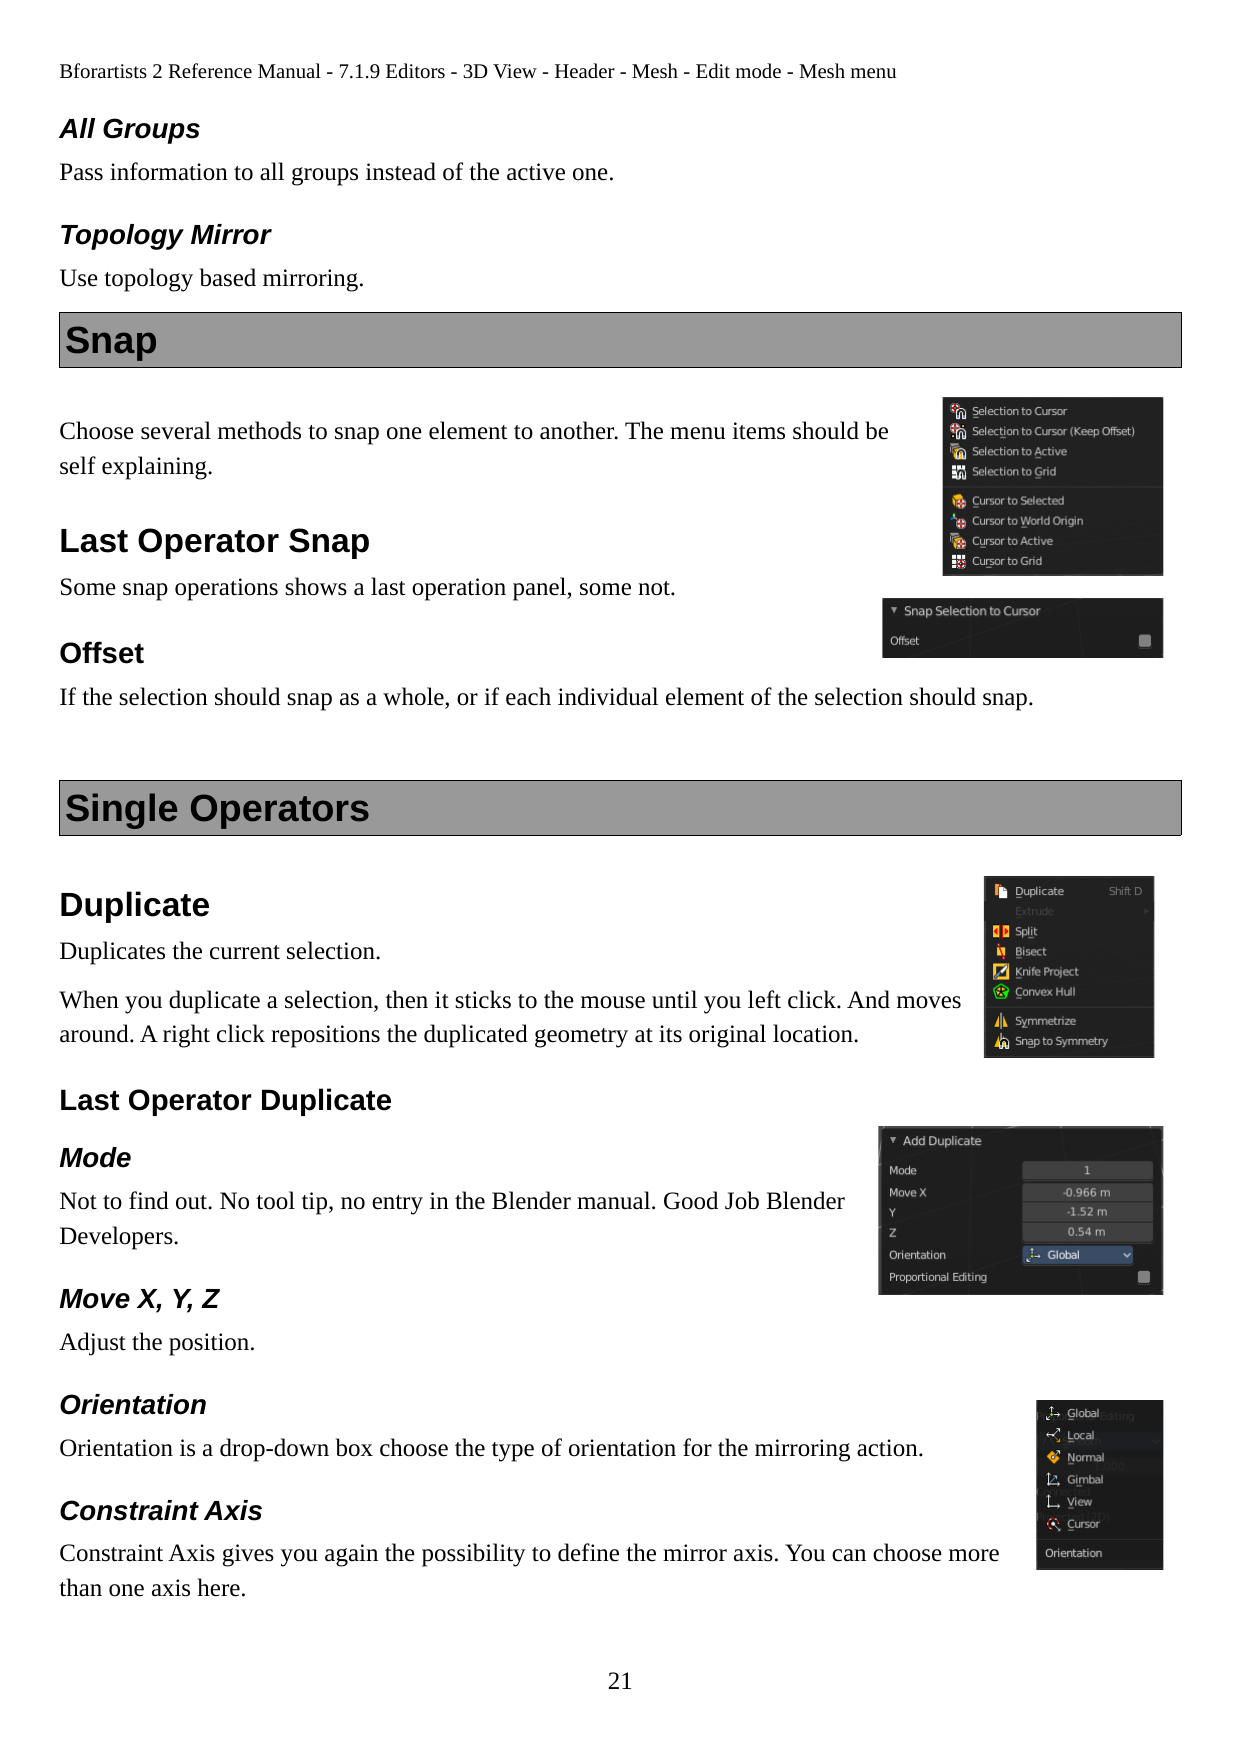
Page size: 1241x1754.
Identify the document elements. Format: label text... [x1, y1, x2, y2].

table_header Snap [60, 313, 1181, 367]
text If the selection should snap as a whole, or if each individual element of the selection should snap. [59, 682, 1181, 711]
picture [942, 397, 1164, 576]
text Constraint Axis gives you again the possibility to define the mirror axis. You can choose more than one axis here. [59, 1538, 1181, 1602]
text [1155, 936, 1181, 965]
subtitle [1164, 1494, 1181, 1526]
text Pass information to all groups instead of the active one. [59, 157, 1181, 186]
subtitle Topology Mirror [59, 218, 1181, 250]
subtitle Mode [59, 1142, 878, 1174]
text Use topology based mirroring. [59, 263, 1181, 292]
table_header Single Operators [60, 781, 1181, 835]
subtitle Orientation [59, 1388, 1181, 1420]
text Not to find out. No tool tip, no entry in the Blender manual. Good Job Blender Developers. [59, 1186, 878, 1249]
subtitle Last Operator Snap [59, 521, 942, 559]
subtitle All Groups [59, 113, 1181, 144]
text Some snap operations shows a last operation panel, some not. [59, 572, 1181, 601]
subtitle Move X, Y, Z [59, 1282, 1181, 1314]
subtitle [1164, 1142, 1181, 1174]
picture [882, 598, 1164, 658]
subtitle [1155, 885, 1181, 923]
text When you duplicate a selection, then it sticks to the mouse until you left click. And moves around. A right click repositions the duplicated geometry at its original location. [59, 985, 983, 1048]
picture [983, 876, 1155, 1058]
picture [1036, 1400, 1164, 1570]
subtitle Duplicate [59, 885, 983, 923]
subtitle Constraint Axis [59, 1494, 1036, 1526]
text Adjust the position. [59, 1327, 1181, 1355]
subtitle [1164, 521, 1181, 559]
text Orientation is a drop-down box choose the type of orientation for the mirroring action. [59, 1433, 1036, 1461]
picture [878, 1126, 1164, 1295]
text Duplicates the current selection. [59, 936, 983, 965]
text Choose several methods to snap one element to another. The menu items should be self explaining. [59, 416, 942, 479]
subtitle Last Operator Duplicate [59, 1083, 1181, 1117]
subtitle Offset [59, 636, 1181, 669]
